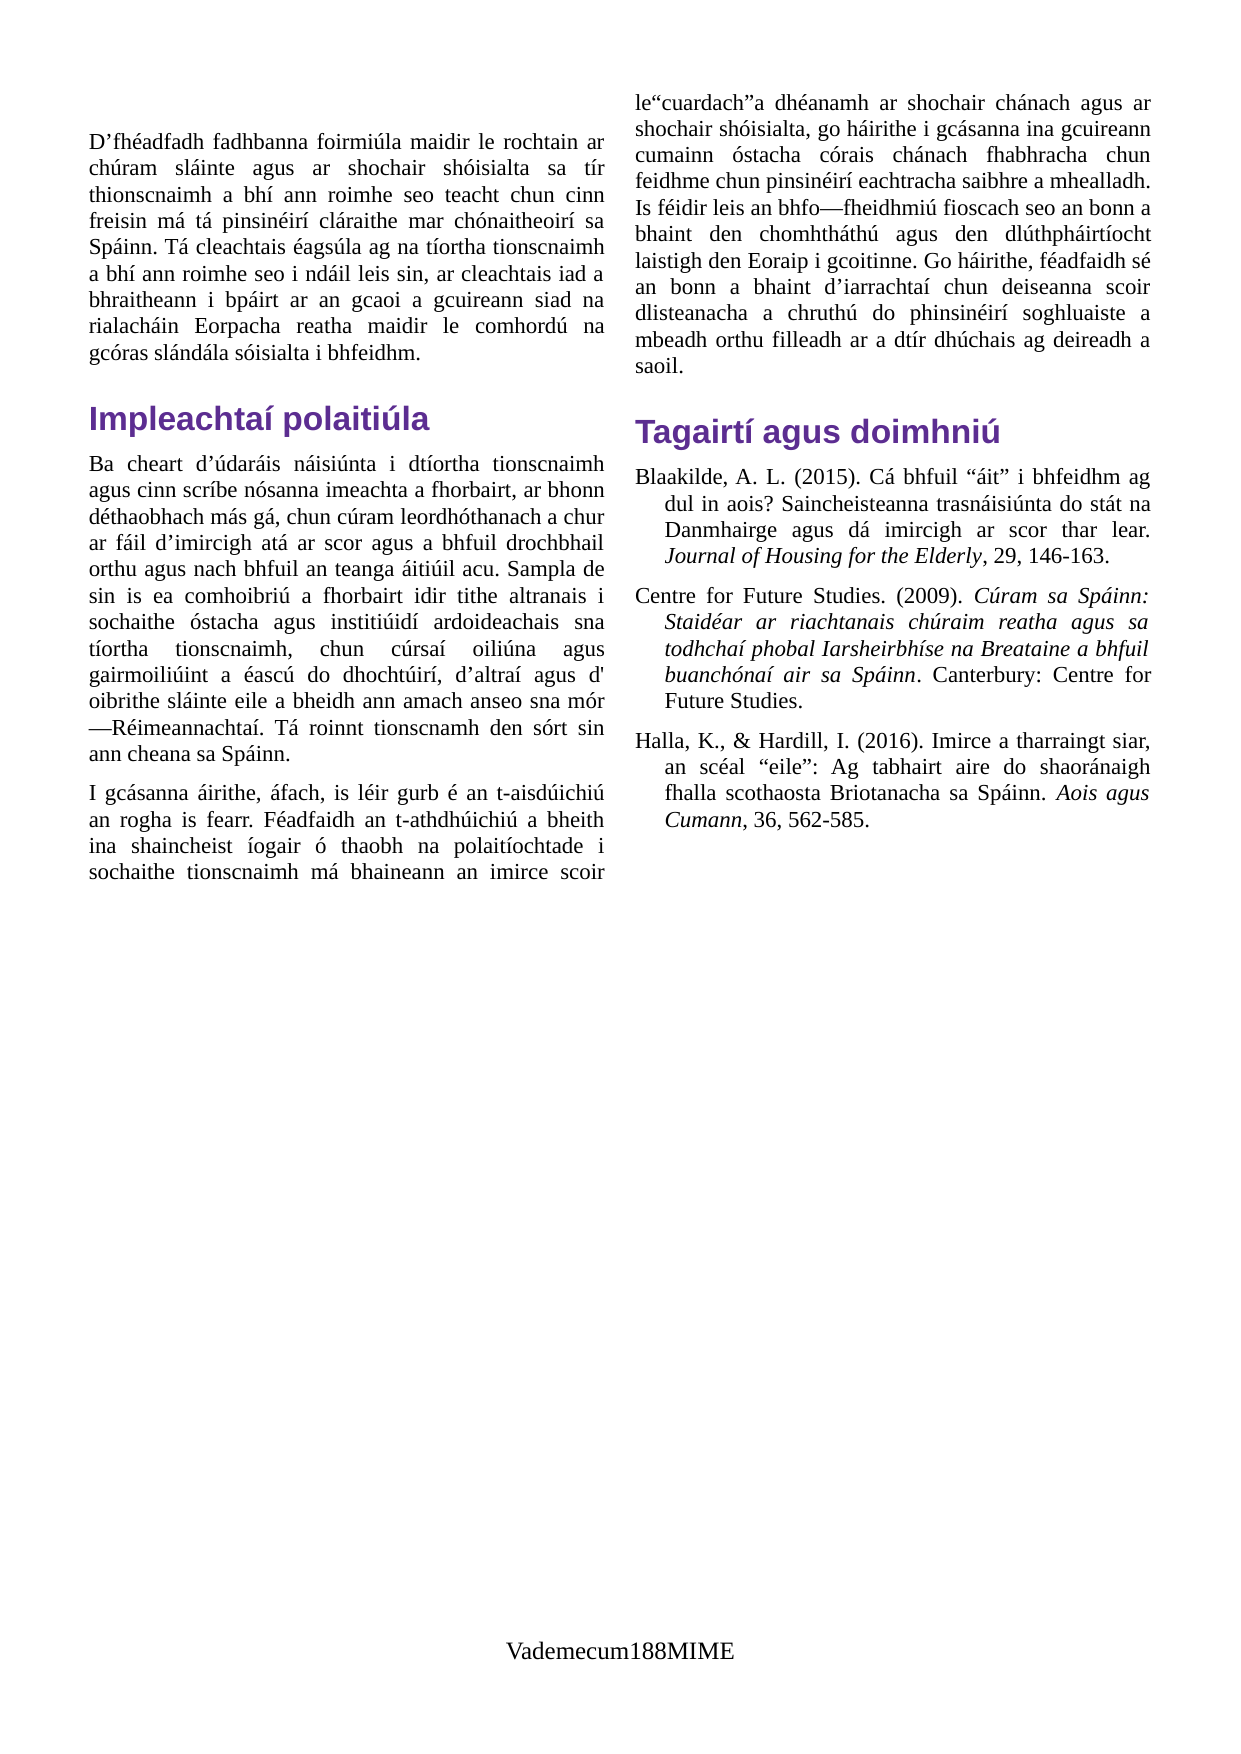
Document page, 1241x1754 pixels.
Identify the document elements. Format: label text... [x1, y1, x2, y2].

text Centre for Future Studies. (2009). Cúram sa Spáinn: Staidéar ar riachtanais chúraim reatha agus sa todhchaí phobal Iarsheirbhíse na Breataine a bhfuil buanchónaí air sa Spáinn. Canterbury: Centre for Future Studies. [635, 582, 1152, 714]
text le“cuardach”a dhéanamh ar shochair chánach agus ar shochair shóisialta, go háirithe i gcásanna ina gcuireann cumainn óstacha córais chánach fhabhracha chun feidhme chun pinsinéirí eachtracha saibhre a mhealladh. Is féidir leis an bhfo—fheidhmiú fioscach seo an bonn a bhaint den chomhtháthú agus den dlúthpháirtíocht laistigh den Eoraip i gcoitinne. Go háirithe, féadfaidh sé an bonn a bhaint d’iarrachtaí chun deiseanna scoir dlisteanacha a chruthú do phinsinéirí soghluaiste a mbeadh orthu filleadh ar a dtír dhúchais ag deireadh a saoil. [635, 88, 1152, 378]
subtitle Tagairtí agus doimhniú [635, 412, 1152, 451]
subtitle Impleachtaí polaitiúla [88, 399, 605, 438]
text Halla, K., & Hardill, I. (2016). Imirce a tharraingt siar, an scéal “eile”: Ag tabhairt aire do shaoránaigh fhalla scothaosta Briotanacha sa Spáinn. Aois agus Cumann, 36, 562-585. [635, 727, 1152, 832]
text D’fhéadfadh fadhbanna foirmiúla maidir le rochtain ar chúram sláinte agus ar shochair shóisialta sa tír thionscnaimh a bhí ann roimhe seo teacht chun cinn freisin má tá pinsinéirí cláraithe mar chónaitheoirí sa Spáinn. Tá cleachtais éagsúla ag na tíortha tionscnaimh a bhí ann roimhe seo i ndáil leis sin, ar cleachtais iad a bhraitheann i bpáirt ar an gcaoi a gcuireann siad na rialacháin Eorpacha reatha maidir le comhordú na gcóras slándála sóisialta i bhfeidhm. [88, 128, 605, 365]
text Ba cheart d’údaráis náisiúnta i dtíortha tionscnaimh agus cinn scríbe nósanna imeachta a fhorbairt, ar bhonn déthaobhach más gá, chun cúram leordhóthanach a chur ar fáil d’imircigh atá ar scor agus a bhfuil drochbhail orthu agus nach bhfuil an teanga áitiúil acu. Sampla de sin is ea comhoibriú a fhorbairt idir tithe altranais i sochaithe óstacha agus institiúidí ardoideachais sna tíortha tionscnaimh, chun cúrsaí oiliúna agus gairmoiliúint a éascú do dhochtúirí, d’altraí agus d' oibrithe sláinte eile a bheidh ann amach anseo sna mór —Réimeannachtaí. Tá roinnt tionscnamh den sórt sin ann cheana sa Spáinn. [88, 450, 605, 766]
text Blaakilde, A. L. (2015). Cá bhfuil “áit” i bhfeidhm ag dul in aois? Saincheisteanna trasnáisiúnta do stát na Danmhairge agus dá imircigh ar scor thar lear. Journal of Housing for the Elderly, 29, 146-163. [635, 463, 1152, 569]
text I gcásanna áirithe, áfach, is léir gurb é an t-aisdúichiú an rogha is fearr. Féadfaidh an t-athdhúichiú a bheith ina shaincheist íogair ó thaobh na polaitíochtade i sochaithe tionscnaimh má bhaineann an imirce scoir [88, 779, 605, 885]
